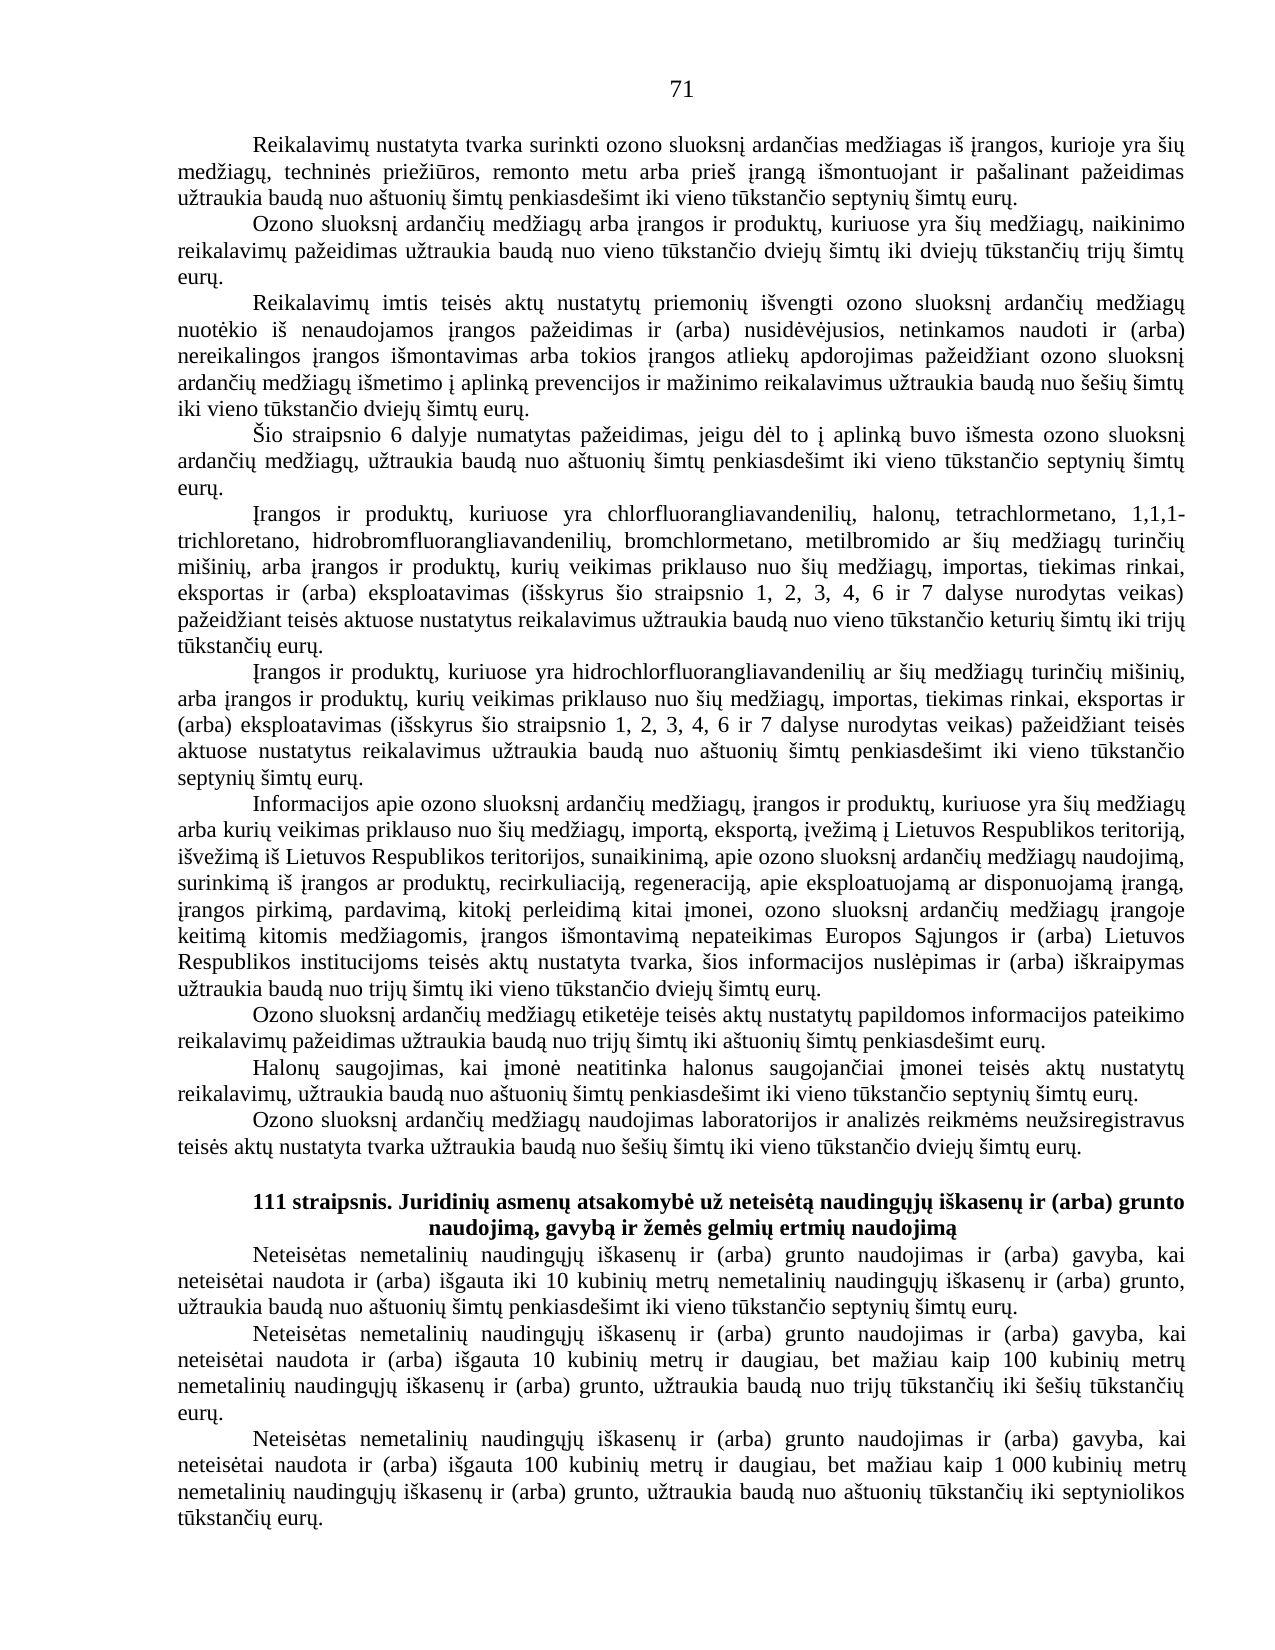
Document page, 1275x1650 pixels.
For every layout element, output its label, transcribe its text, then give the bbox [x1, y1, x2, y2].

text Reikalavimų imtis teisės aktų nustatytų priemonių išvengti ozono sluoksnį ardančių medžiagų nuotėkio iš nenaudojamos įrangos pažeidimas ir (arba) nusidėvėjusios, netinkamos naudoti ir (arba) nereikalingos įrangos išmontavimas arba tokios įrangos atliekų apdorojimas pažeidžiant ozono sluoksnį ardančių medžiagų išmetimo į aplinką prevencijos ir mažinimo reikalavimus užtraukia baudą nuo šešių šimtų iki vieno tūkstančio dviejų šimtų eurų. [177, 289, 1186, 421]
text Įrangos ir produktų, kuriuose yra hidrochlorfluorangliavandenilių ar šių medžiagų turinčių mišinių, arba įrangos ir produktų, kurių veikimas priklauso nuo šių medžiagų, importas, tiekimas rinkai, eksportas ir (arba) eksploatavimas (išskyrus šio straipsnio 1, 2, 3, 4, 6 ir 7 dalyse nurodytas veikas) pažeidžiant teisės aktuose nustatytus reikalavimus užtraukia baudą nuo aštuonių šimtų penkiasdešimt iki vieno tūkstančio septynių šimtų eurų. [177, 658, 1186, 790]
text Neteisėtas nemetalinių naudingųjų iškasenų ir (arba) grunto naudojimas ir (arba) gavyba, kai neteisėtai naudota ir (arba) išgauta 10 kubinių metrų ir daugiau, bet mažiau kaip 100 kubinių metrų nemetalinių naudingųjų iškasenų ir (arba) grunto, užtraukia baudą nuo trijų tūkstančių iki šešių tūkstančių eurų. [177, 1320, 1186, 1425]
text Reikalavimų nustatyta tvarka surinkti ozono sluoksnį ardančias medžiagas iš įrangos, kurioje yra šių medžiagų, techninės priežiūros, remonto metu arba prieš įrangą išmontuojant ir pašalinant pažeidimas užtraukia baudą nuo aštuonių šimtų penkiasdešimt iki vieno tūkstančio septynių šimtų eurų. [177, 131, 1186, 210]
text Ozono sluoksnį ardančių medžiagų etiketėje teisės aktų nustatytų papildomos informacijos pateikimo reikalavimų pažeidimas užtraukia baudą nuo trijų šimtų iki aštuonių šimtų penkiasdešimt eurų. [177, 1001, 1186, 1054]
text Halonų saugojimas, kai įmonė neatitinka halonus saugojančiai įmonei teisės aktų nustatytų reikalavimų, užtraukia baudą nuo aštuonių šimtų penkiasdešimt iki vieno tūkstančio septynių šimtų eurų. [177, 1054, 1186, 1106]
text Neteisėtas nemetalinių naudingųjų iškasenų ir (arba) grunto naudojimas ir (arba) gavyba, kai neteisėtai naudota ir (arba) išgauta iki 10 kubinių metrų nemetalinių naudingųjų iškasenų ir (arba) grunto, užtraukia baudą nuo aštuonių šimtų penkiasdešimt iki vieno tūkstančio septynių šimtų eurų. [177, 1241, 1186, 1320]
text Įrangos ir produktų, kuriuose yra chlorfluorangliavandenilių, halonų, tetrachlormetano, 1,1,1-trichloretano, hidrobromfluorangliavandenilių, bromchlormetano, metilbromido ar šių medžiagų turinčių mišinių, arba įrangos ir produktų, kurių veikimas priklauso nuo šių medžiagų, importas, tiekimas rinkai, eksportas ir (arba) eksploatavimas (išskyrus šio straipsnio 1, 2, 3, 4, 6 ir 7 dalyse nurodytas veikas) pažeidžiant teisės aktuose nustatytus reikalavimus užtraukia baudą nuo vieno tūkstančio keturių šimtų iki trijų tūkstančių eurų. [177, 500, 1186, 658]
text Neteisėtas nemetalinių naudingųjų iškasenų ir (arba) grunto naudojimas ir (arba) gavyba, kai neteisėtai naudota ir (arba) išgauta 100 kubinių metrų ir daugiau, bet mažiau kaip 1 000 kubinių metrų nemetalinių naudingųjų iškasenų ir (arba) grunto, užtraukia baudą nuo aštuonių tūkstančių iki septyniolikos tūkstančių eurų. [177, 1425, 1186, 1531]
text 111 straipsnis. Juridinių asmenų atsakomybė už neteisėtą naudingųjų iškasenų ir (arba) grunto naudojimą, gavybą ir žemės gelmių ertmių naudojimą [252, 1188, 1186, 1241]
text Ozono sluoksnį ardančių medžiagų arba įrangos ir produktų, kuriuose yra šių medžiagų, naikinimo reikalavimų pažeidimas užtraukia baudą nuo vieno tūkstančio dviejų šimtų iki dviejų tūkstančių trijų šimtų eurų. [177, 210, 1186, 289]
text Šio straipsnio 6 dalyje numatytas pažeidimas, jeigu dėl to į aplinką buvo išmesta ozono sluoksnį ardančių medžiagų, užtraukia baudą nuo aštuonių šimtų penkiasdešimt iki vieno tūkstančio septynių šimtų eurų. [177, 421, 1186, 500]
text Ozono sluoksnį ardančių medžiagų naudojimas laboratorijos ir analizės reikmėms neužsiregistravus teisės aktų nustatyta tvarka užtraukia baudą nuo šešių šimtų iki vieno tūkstančio dviejų šimtų eurų. [177, 1106, 1186, 1159]
text Informacijos apie ozono sluoksnį ardančių medžiagų, įrangos ir produktų, kuriuose yra šių medžiagų arba kurių veikimas priklauso nuo šių medžiagų, importą, eksportą, įvežimą į Lietuvos Respublikos teritoriją, išvežimą iš Lietuvos Respublikos teritorijos, sunaikinimą, apie ozono sluoksnį ardančių medžiagų naudojimą, surinkimą iš įrangos ar produktų, recirkuliaciją, regeneraciją, apie eksploatuojamą ar disponuojamą įrangą, įrangos pirkimą, pardavimą, kitokį perleidimą kitai įmonei, ozono sluoksnį ardančių medžiagų įrangoje keitimą kitomis medžiagomis, įrangos išmontavimą nepateikimas Europos Sąjungos ir (arba) Lietuvos Respublikos institucijoms teisės aktų nustatyta tvarka, šios informacijos nuslėpimas ir (arba) iškraipymas užtraukia baudą nuo trijų šimtų iki vieno tūkstančio dviejų šimtų eurų. [177, 790, 1186, 1001]
